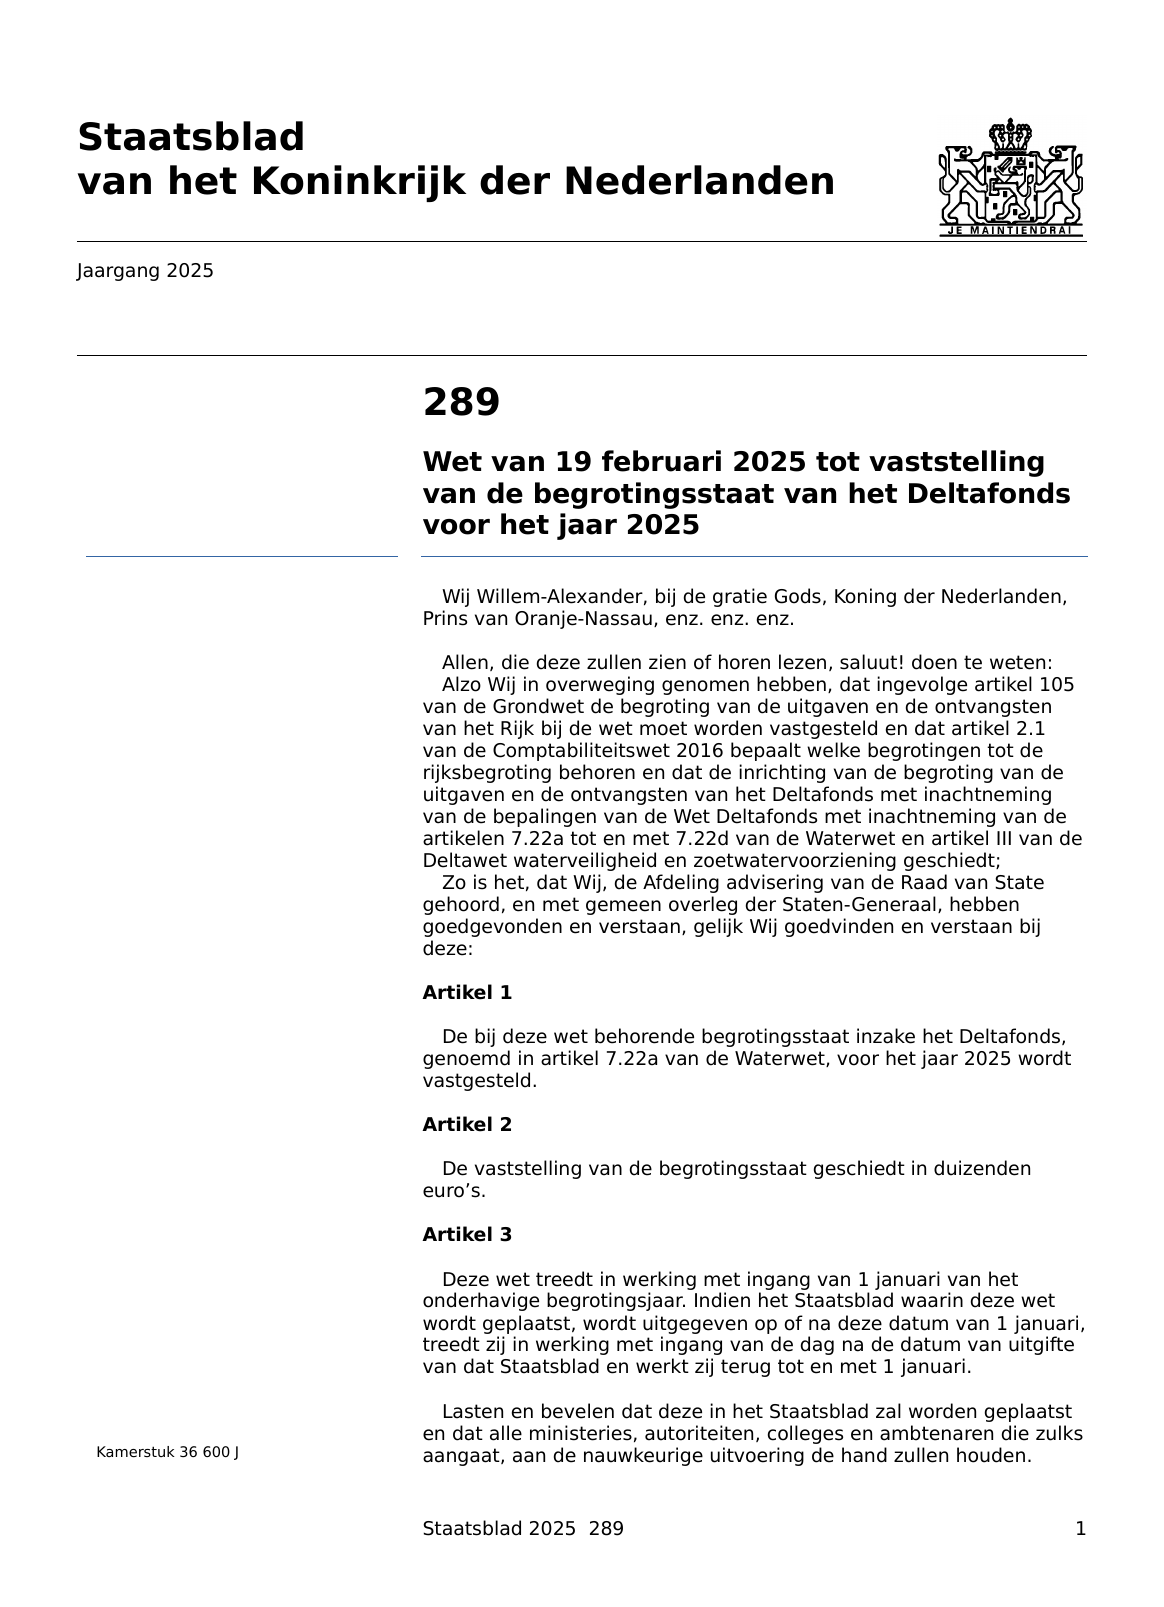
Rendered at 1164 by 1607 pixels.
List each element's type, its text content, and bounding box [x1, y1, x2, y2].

text Allen, die deze zullen zien of horen lezen, saluut! doen te weten: [422, 652, 1087, 674]
text Wet van 19 februari 2025 tot vaststelling van de begrotingsstaat van het Deltafonds voor het jaar 2025 [422, 447, 1087, 541]
table_header [886, 100, 1087, 241]
text Lasten en bevelen dat deze in het Staatsblad zal worden geplaatst en dat alle ministeries, autoriteiten, colleges en ambtenaren die zulks aangaat, aan de nauwkeurige uitvoering de hand zullen houden. [422, 1401, 1087, 1466]
subtitle Artikel 2 [422, 1114, 1087, 1136]
subtitle Artikel 3 [422, 1224, 1087, 1246]
text Wij Willem-Alexander, bij de gratie Gods, Koning der Nederlanden, Prins van Oranje-Nassau, enz. enz. enz. [422, 586, 1087, 629]
text Deze wet treedt in werking met ingang van 1 januari van het onderhavige begrotingsjaar. Indien het Staatsblad waarin deze wet wordt geplaatst, wordt uitgegeven op of na deze datum van 1 januari, treedt zij in werking met ingang van de dag na de datum van uitgifte van dat Staatsblad en werkt zij terug tot en met 1 januari. [422, 1268, 1087, 1378]
subtitle Artikel 1 [422, 982, 1087, 1004]
table_header Staatsblad van het Koninkrijk der Nederlanden [77, 100, 886, 241]
subtitle 289 [422, 381, 1087, 424]
table_cell Jaargang 2025 [77, 242, 1087, 355]
text De vaststelling van de begrotingsstaat geschiedt in duizenden euro’s. [422, 1158, 1087, 1202]
text Kamerstuk 36 600 J [77, 1443, 396, 1460]
picture [936, 115, 1087, 240]
text Alzo Wij in overweging genomen hebben, dat ingevolge artikel 105 van de Grondwet de begroting van de uitgaven en de ontvangsten van het Rijk bij de wet moet worden vastgesteld en dat artikel 2.1 van de Comptabiliteitswet 2016 bepaalt welke begrotingen tot de rijksbegroting behoren en dat de inrichting van de begroting van de uitgaven en de ontvangsten van het Deltafonds met inachtneming van de bepalingen van de Wet Deltafonds met inachtneming van de artikelen 7.22a tot en met 7.22d van de Waterwet en artikel III van de Deltawet waterveiligheid en zoetwatervoorziening geschiedt; [422, 674, 1087, 872]
text Zo is het, dat Wij, de Afdeling advisering van de Raad van State gehoord, en met gemeen overleg der Staten-Generaal, hebben goedgevonden en verstaan, gelijk Wij goedvinden en verstaan bij deze: [422, 872, 1087, 959]
text De bij deze wet behorende begrotingsstaat inzake het Deltafonds, genoemd in artikel 7.22a van de Waterwet, voor het jaar 2025 wordt vastgesteld. [422, 1026, 1087, 1092]
